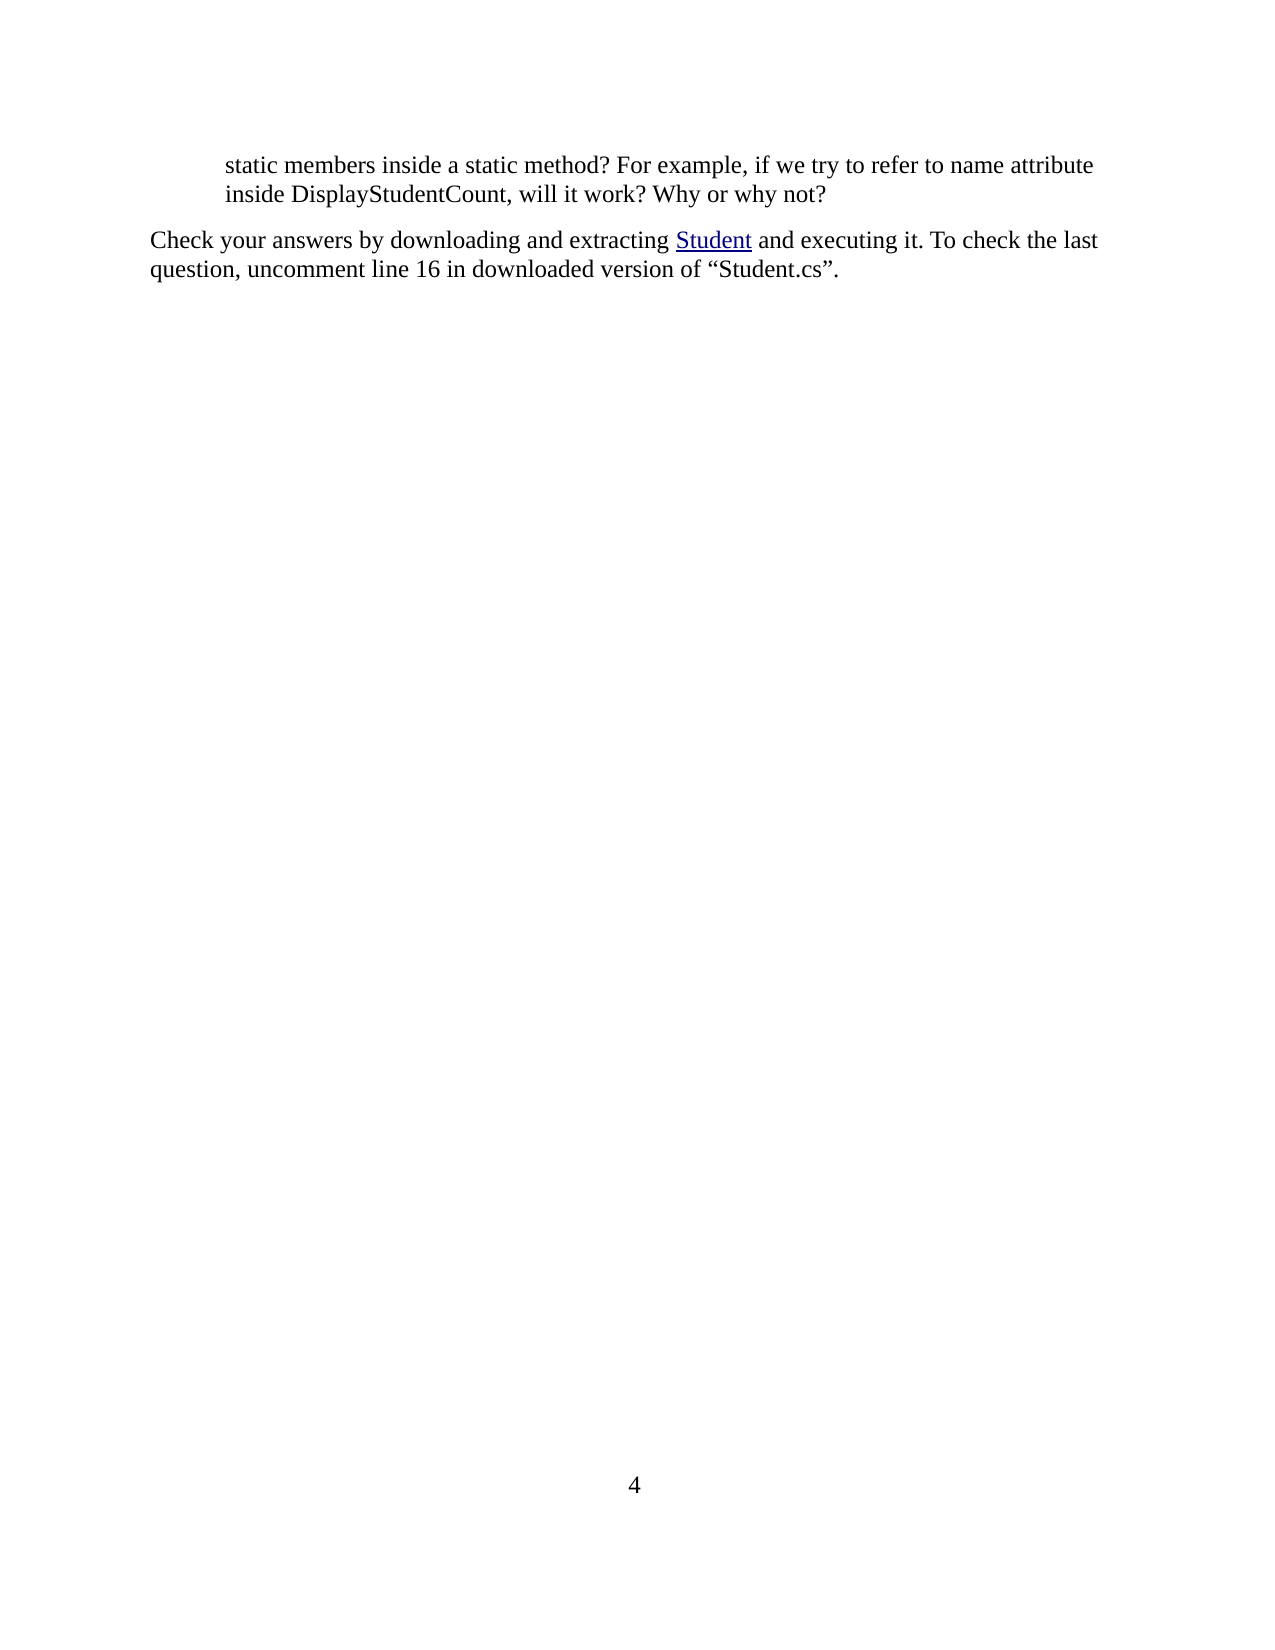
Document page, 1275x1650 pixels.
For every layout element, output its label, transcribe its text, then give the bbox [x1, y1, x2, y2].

list static members inside a static method? For example, if we try to refer to name attribute inside DisplayStudentCount, will it work? Why or why not? [187, 150, 1125, 207]
text Check your answers by downloading and extracting Student and executing it. To check the last question, uncomment line 16 in downloaded version of “Student.cs”. [150, 225, 1125, 283]
